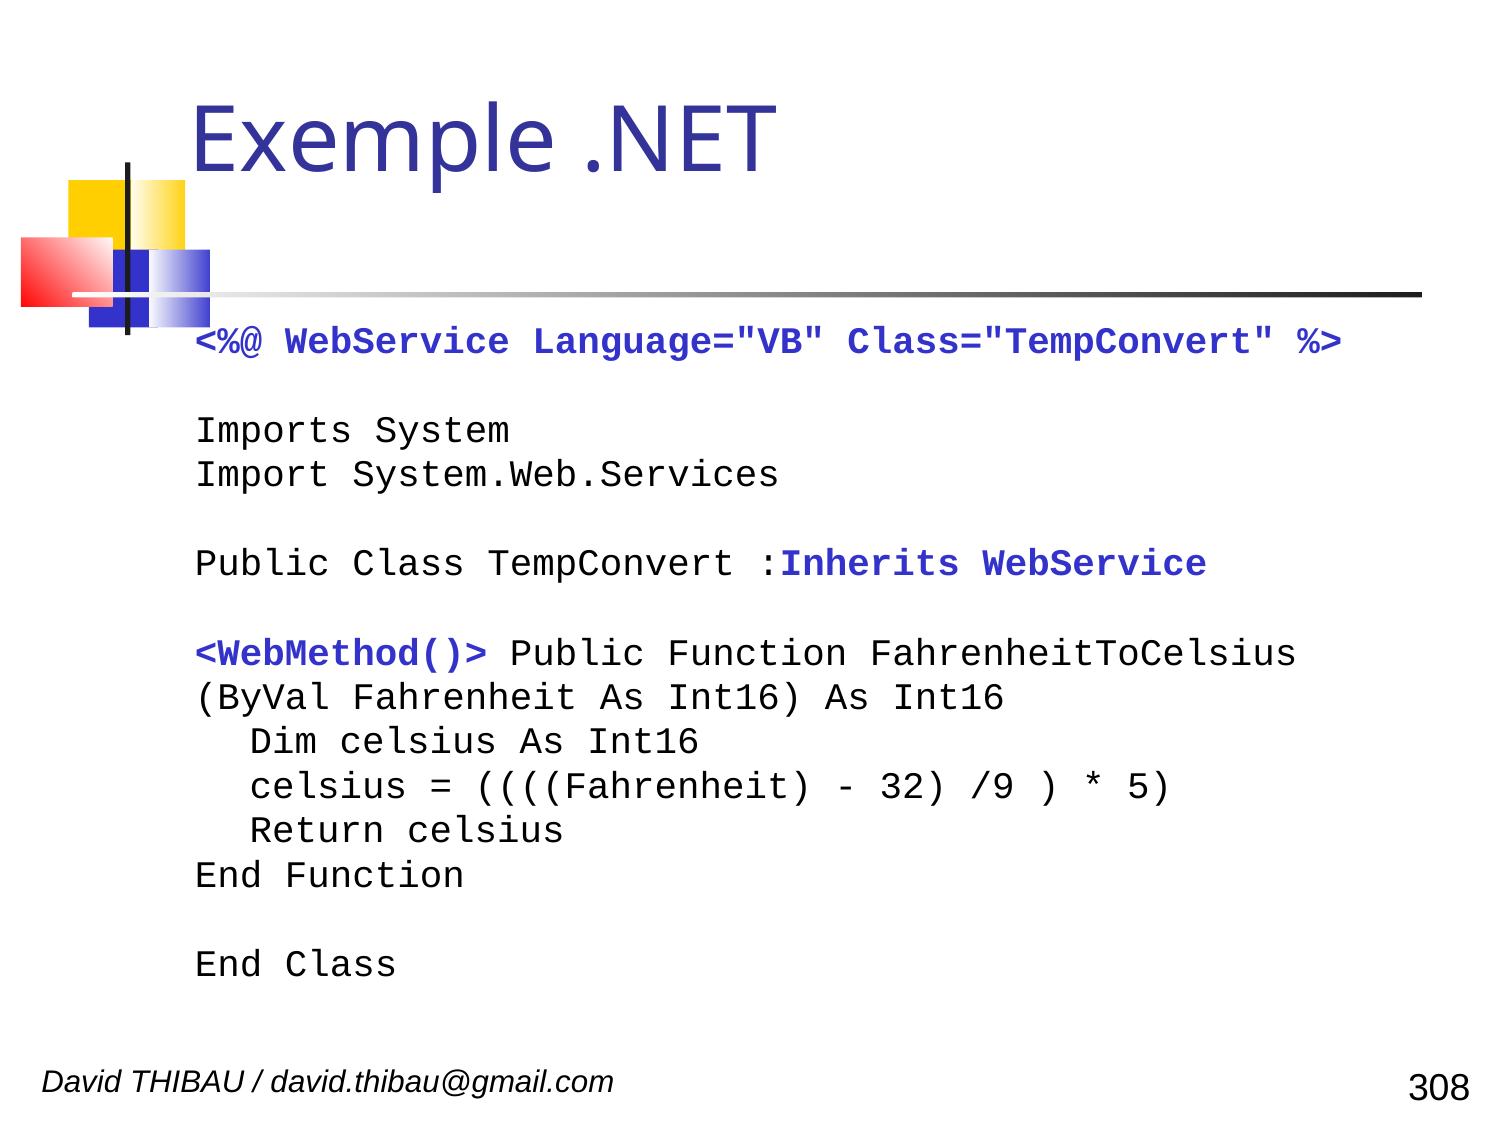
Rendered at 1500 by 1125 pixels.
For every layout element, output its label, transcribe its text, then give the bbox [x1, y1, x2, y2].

title Exemple .NET [188, 13, 1467, 275]
list <%@ WebService Language="VB" Class="TempConvert" %> Imports System Import System.Web.Services Public Class TempConvert :Inherits WebService <WebMethod()> Public Function FahrenheitToCelsius (ByVal Fahrenheit As Int16) As Int16 Dim celsius As Int16 celsius = ((((Fahrenheit) - 32) /9 ) * 5) Return celsius End Function End Class [193, 330, 1469, 1047]
